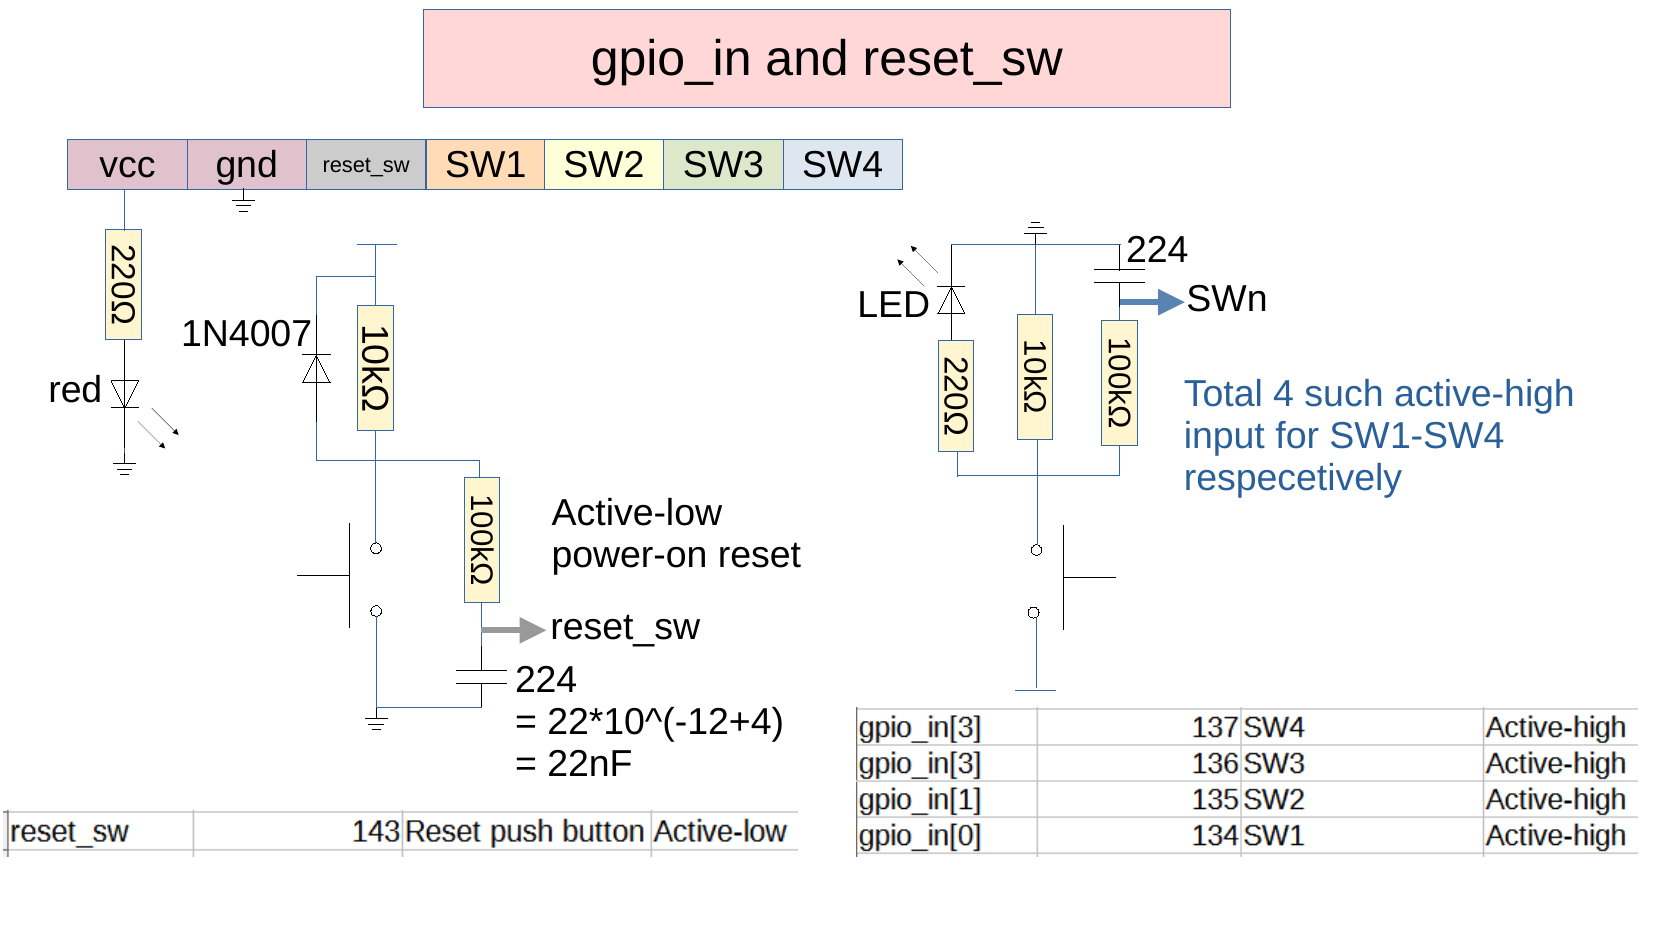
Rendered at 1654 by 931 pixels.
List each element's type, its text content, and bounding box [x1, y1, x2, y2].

text_box Total 4 such active-high input for SW1-SW4 respecetively [1169, 365, 1625, 632]
text_box vcc [67, 139, 188, 190]
text_box 100kΩ [1101, 320, 1138, 446]
text_box SW2 [544, 139, 663, 190]
text_box 224 [1111, 221, 1251, 278]
text_box Active-low power-on reset [536, 484, 876, 584]
text_box SW1 [426, 139, 544, 190]
text_box 224 = 22*10^(-12+4) = 22nF [500, 650, 824, 792]
text_box 1N4007 [166, 305, 342, 362]
text_box reset_sw [535, 598, 768, 698]
text_box 10kΩ [357, 305, 394, 431]
text_box red [33, 360, 129, 418]
text_box 220Ω [105, 229, 142, 340]
picture [856, 707, 1638, 857]
text_box gpio_in and reset_sw [423, 9, 1231, 108]
text_box 10kΩ [1017, 314, 1053, 440]
text_box LED [842, 276, 954, 333]
text_box 100kΩ [464, 477, 500, 603]
text_box SWn [1171, 270, 1436, 365]
text_box gnd [188, 139, 307, 190]
text_box SW3 [663, 139, 783, 190]
text_box SW4 [783, 139, 903, 190]
picture [3, 810, 798, 857]
text_box reset_sw [307, 139, 426, 190]
text_box 220Ω [938, 340, 974, 452]
